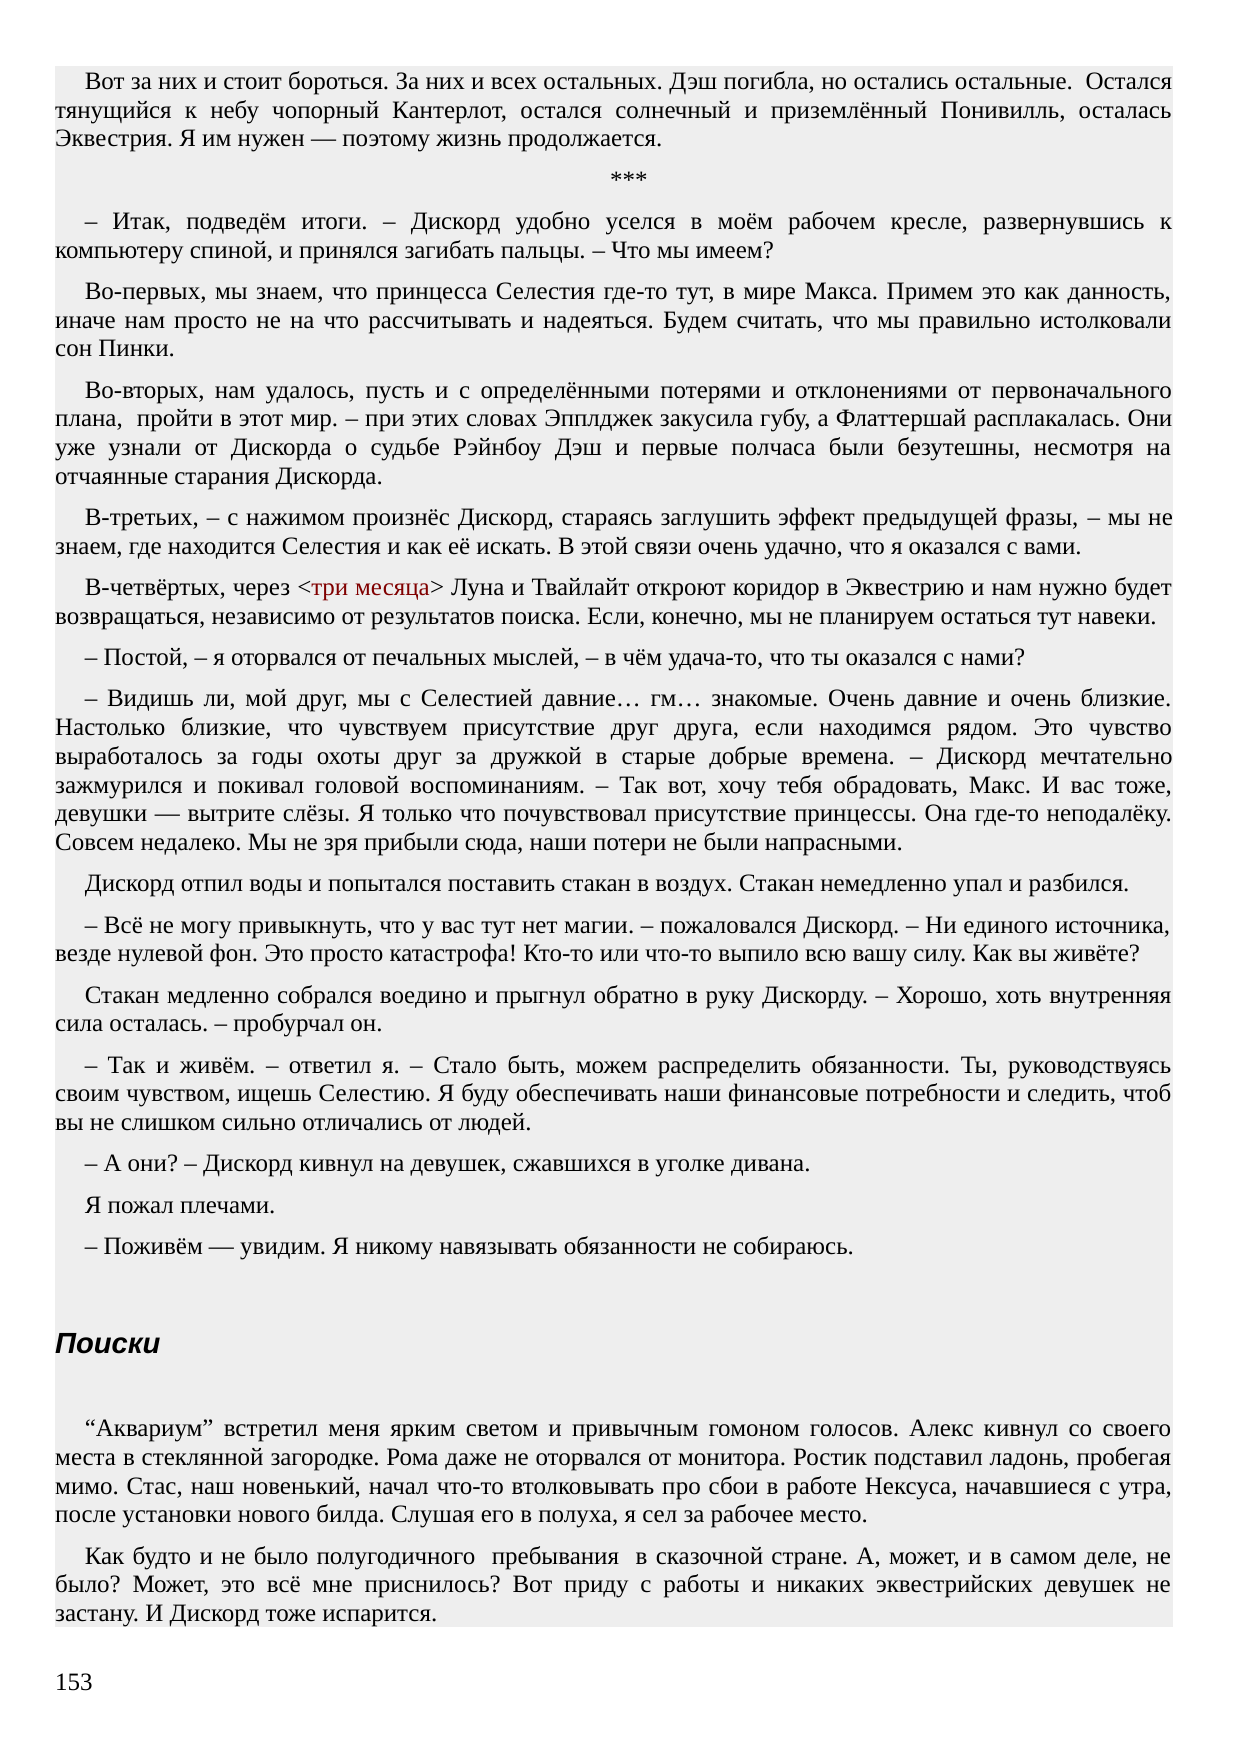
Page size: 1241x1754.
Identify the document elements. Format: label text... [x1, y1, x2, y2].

text – Постой, – я оторвался от печальных мыслей, – в чём удача-то, что ты оказался с нами? [55, 642, 1173, 671]
text Во-первых, мы знаем, что принцесса Селестия где-то тут, в мире Макса. Примем это как данность, иначе нам просто не на что рассчитывать и надеяться. Будем считать, что мы правильно истолковали сон Пинки. [55, 276, 1173, 362]
text – Поживём — увидим. Я никому навязывать обязанности не собираюсь. [55, 1231, 1173, 1260]
text – Видишь ли, мой друг, мы с Селестией давние… гм… знакомые. Очень давние и очень близкие. Настолько близкие, что чувствуем присутствие друг друга, если находимся рядом. Это чувство выработалось за годы охоты друг за дружкой в старые добрые времена. – Дискорд мечтательно зажмурился и покивал головой воспоминаниям. – Так вот, хочу тебя обрадовать, Макс. И вас тоже, девушки — вытрите слёзы. Я только что почувствовал присутствие принцессы. Она где-то неподалёку. Совсем недалеко. Мы не зря прибыли сюда, наши потери не были напрасными. [55, 683, 1173, 856]
text – Так и живём. – ответил я. – Стало быть, можем распределить обязанности. Ты, руководствуясь своим чувством, ищешь Селестию. Я буду обеспечивать наши финансовые потребности и следить, чтоб вы не слишком сильно отличались от людей. [55, 1050, 1173, 1136]
text “Аквариум” встретил меня ярким светом и привычным гомоном голосов. Алекс кивнул со своего места в стеклянной загородке. Рома даже не оторвался от монитора. Ростик подставил ладонь, пробегая мимо. Стас, наш новенький, начал что-то втолковывать про сбои в работе Нексуса, начавшиеся с утра, после установки нового билда. Слушая его в полуха, я сел за рабочее место. [55, 1413, 1173, 1528]
text Я пожал плечами. [55, 1190, 1173, 1218]
subtitle Поиски [55, 1326, 1173, 1359]
text В-четвёртых, через <три месяца> Луна и Твайлайт откроют коридор в Эквестрию и нам нужно будет возвращаться, независимо от результатов поиска. Если, конечно, мы не планируем остаться тут навеки. [55, 572, 1173, 630]
text Стакан медленно собрался воедино и прыгнул обратно в руку Дискорду. – Хорошо, хоть внутренняя сила осталась. – пробурчал он. [55, 980, 1173, 1037]
text – Итак, подведём итоги. – Дискорд удобно уселся в моём рабочем кресле, развернувшись к компьютеру спиной, и принялся загибать пальцы. – Что мы имеем? [55, 206, 1173, 263]
text Как будто и не было полугодичного пребывания в сказочной стране. А, может, и в самом деле, не было? Может, это всё мне приснилось? Вот приду с работы и никаких эквестрийских девушек не застану. И Дискорд тоже испарится. [55, 1541, 1173, 1627]
text Вот за них и стоит бороться. За них и всех остальных. Дэш погибла, но остались остальные. Остался тянущийся к небу чопорный Кантерлот, остался солнечный и приземлённый Понивилль, осталась Эквестрия. Я им нужен — поэтому жизнь продолжается. [55, 66, 1173, 152]
text В-третьих, – с нажимом произнёс Дискорд, стараясь заглушить эффект предыдущей фразы, – мы не знаем, где находится Селестия и как её искать. В этой связи очень удачно, что я оказался с вами. [55, 502, 1173, 560]
text – Всё не могу привыкнуть, что у вас тут нет магии. – пожаловался Дискорд. – Ни единого источника, везде нулевой фон. Это просто катастрофа! Кто-то или что-то выпило всю вашу силу. Как вы живёте? [55, 910, 1173, 967]
text Во-вторых, нам удалось, пусть и с определёнными потерями и отклонениями от первоначального плана, пройти в этот мир. – при этих словах Эпплджек закусила губу, а Флаттершай расплакалась. Они уже узнали от Дискорда о судьбе Рэйнбоу Дэш и первые полчаса были безутешны, несмотря на отчаянные старания Дискорда. [55, 375, 1173, 490]
text Дискорд отпил воды и попытался поставить стакан в воздух. Стакан немедленно упал и разбился. [55, 868, 1173, 897]
text – А они? – Дискорд кивнул на девушек, сжавшихся в уголке дивана. [55, 1148, 1173, 1177]
text *** [55, 165, 1173, 193]
